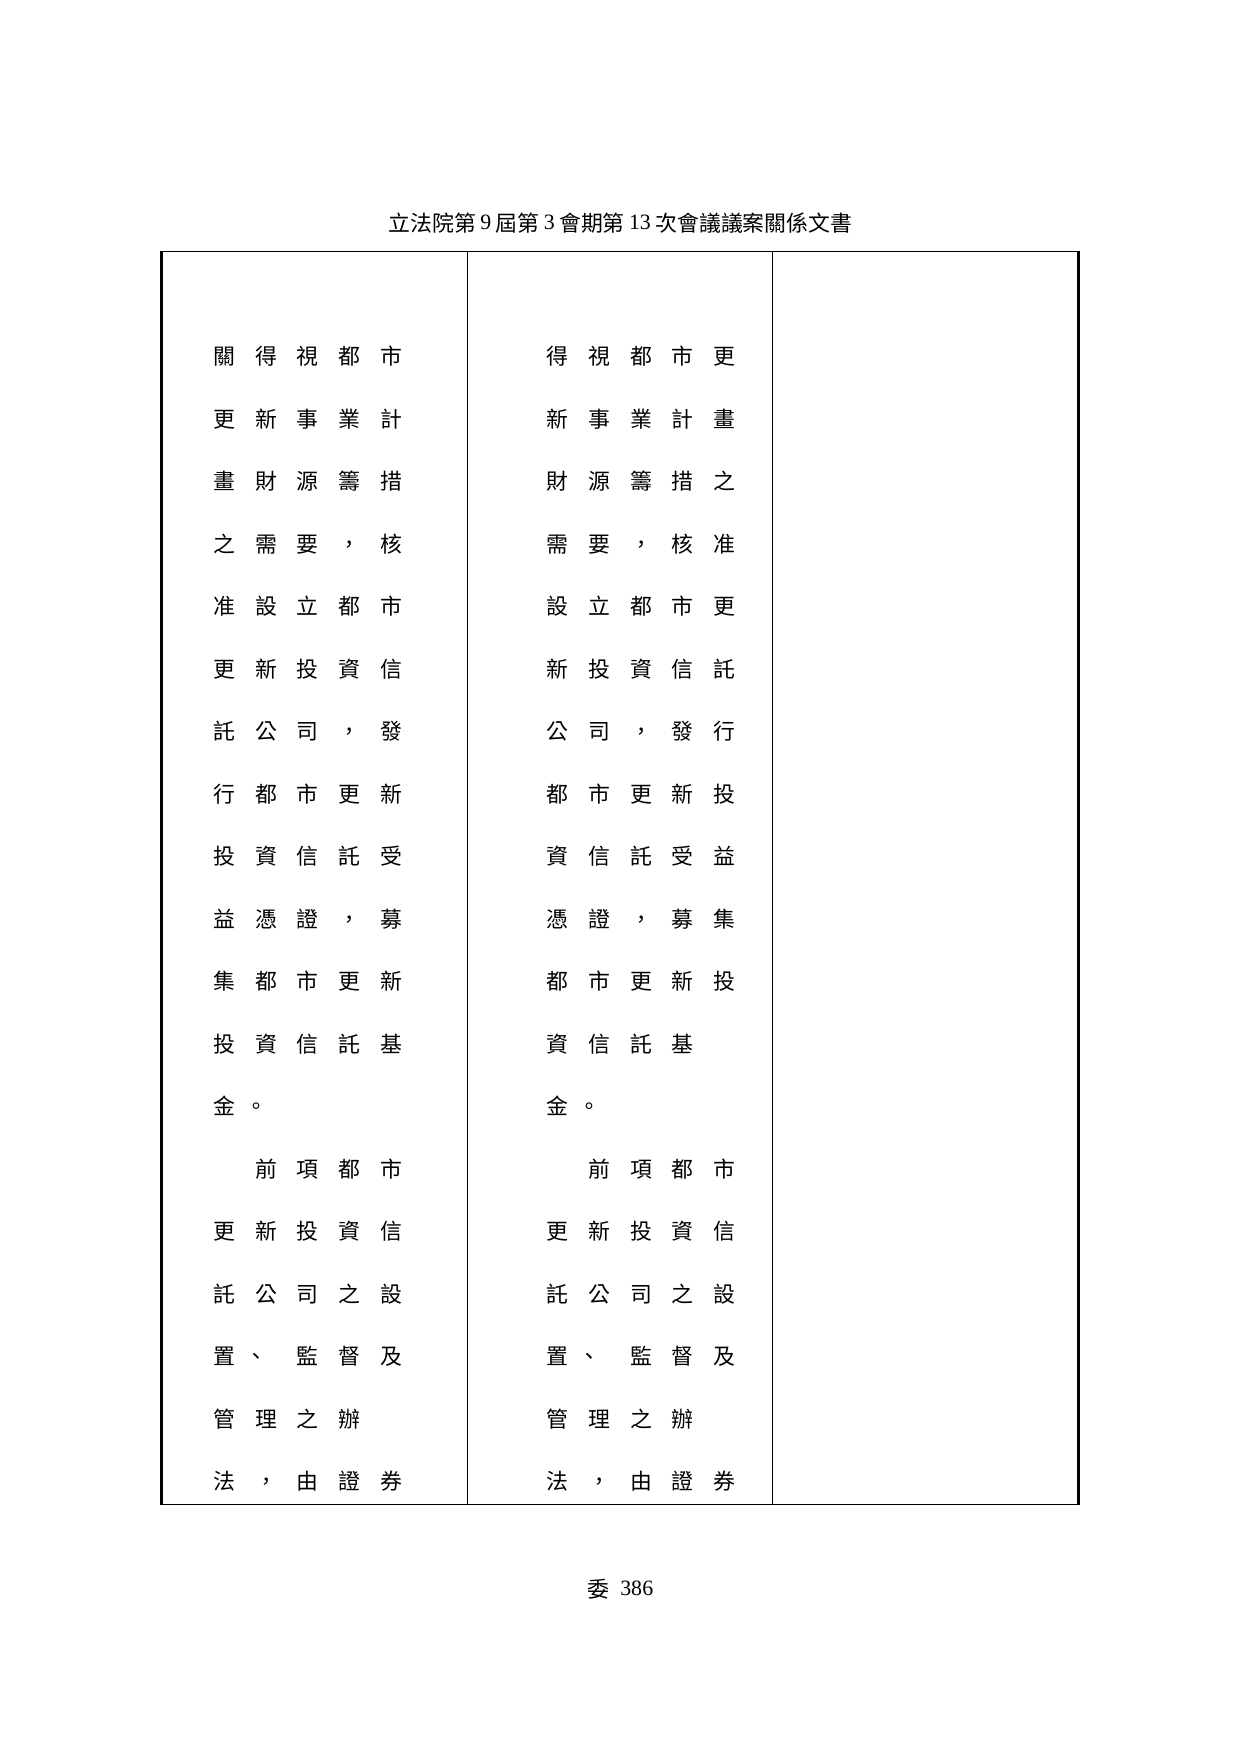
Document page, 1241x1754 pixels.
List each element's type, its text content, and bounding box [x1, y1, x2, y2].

table_cell [773, 252, 1077, 1504]
table_cell 關得視都市更新事業計畫財源籌措之需要，核准設立都市更新投資信託公司，發行都市更新投資信託受益憑證，募集都市更新投資信託基金。 前項都市更新投資信託公司之設置、監督及管理之辦法，由證券 [163, 252, 467, 1504]
table_cell 得視都市更新事業計畫財源籌措之需要，核准設立都市更新投資信託公司，發行都市更新投資信託受益憑證，募集都市更新投資信託基金。 前項都市更新投資信託公司之設置、監督及管理之辦法，由證券 [468, 252, 772, 1504]
